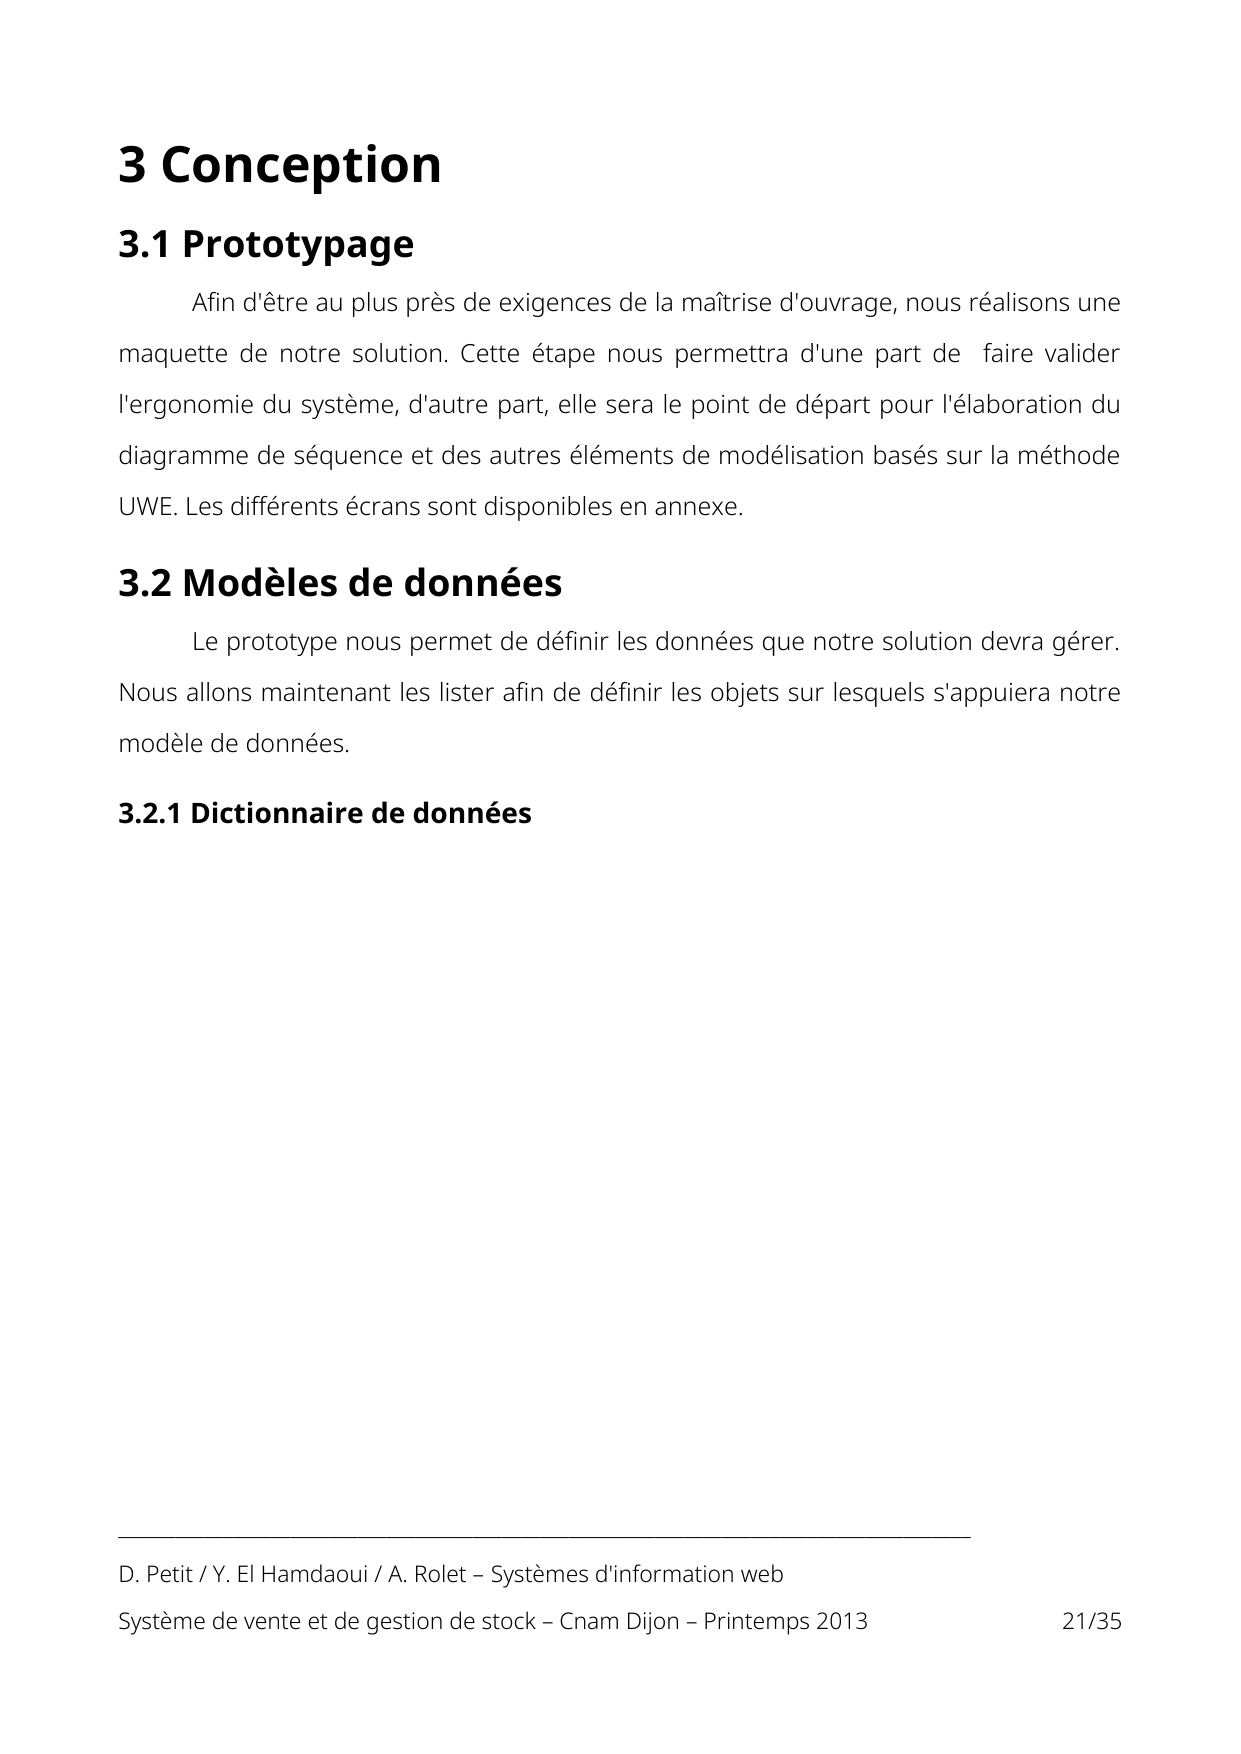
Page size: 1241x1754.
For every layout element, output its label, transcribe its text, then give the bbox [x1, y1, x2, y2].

subtitle Modèles de données [118, 556, 1122, 607]
subtitle Dictionnaire de données [118, 793, 1122, 832]
text Afin d'être au plus près de exigences de la maîtrise d'ouvrage, nous réalisons une maquette de notre solution. Cette étape nous permettra d'une part de faire valider l'ergonomie du système, d'autre part, elle sera le point de départ pour l'élaboration du diagramme de séquence et des autres éléments de modélisation basés sur la méthode UWE. Les différents écrans sont disponibles en annexe. [118, 285, 1122, 523]
text Le prototype nous permet de définir les données que notre solution devra gérer. Nous allons maintenant les lister afin de définir les objets sur lesquels s'appuiera notre modèle de données. [118, 624, 1122, 760]
subtitle Conception [118, 128, 1122, 197]
subtitle Prototypage [118, 217, 1122, 268]
